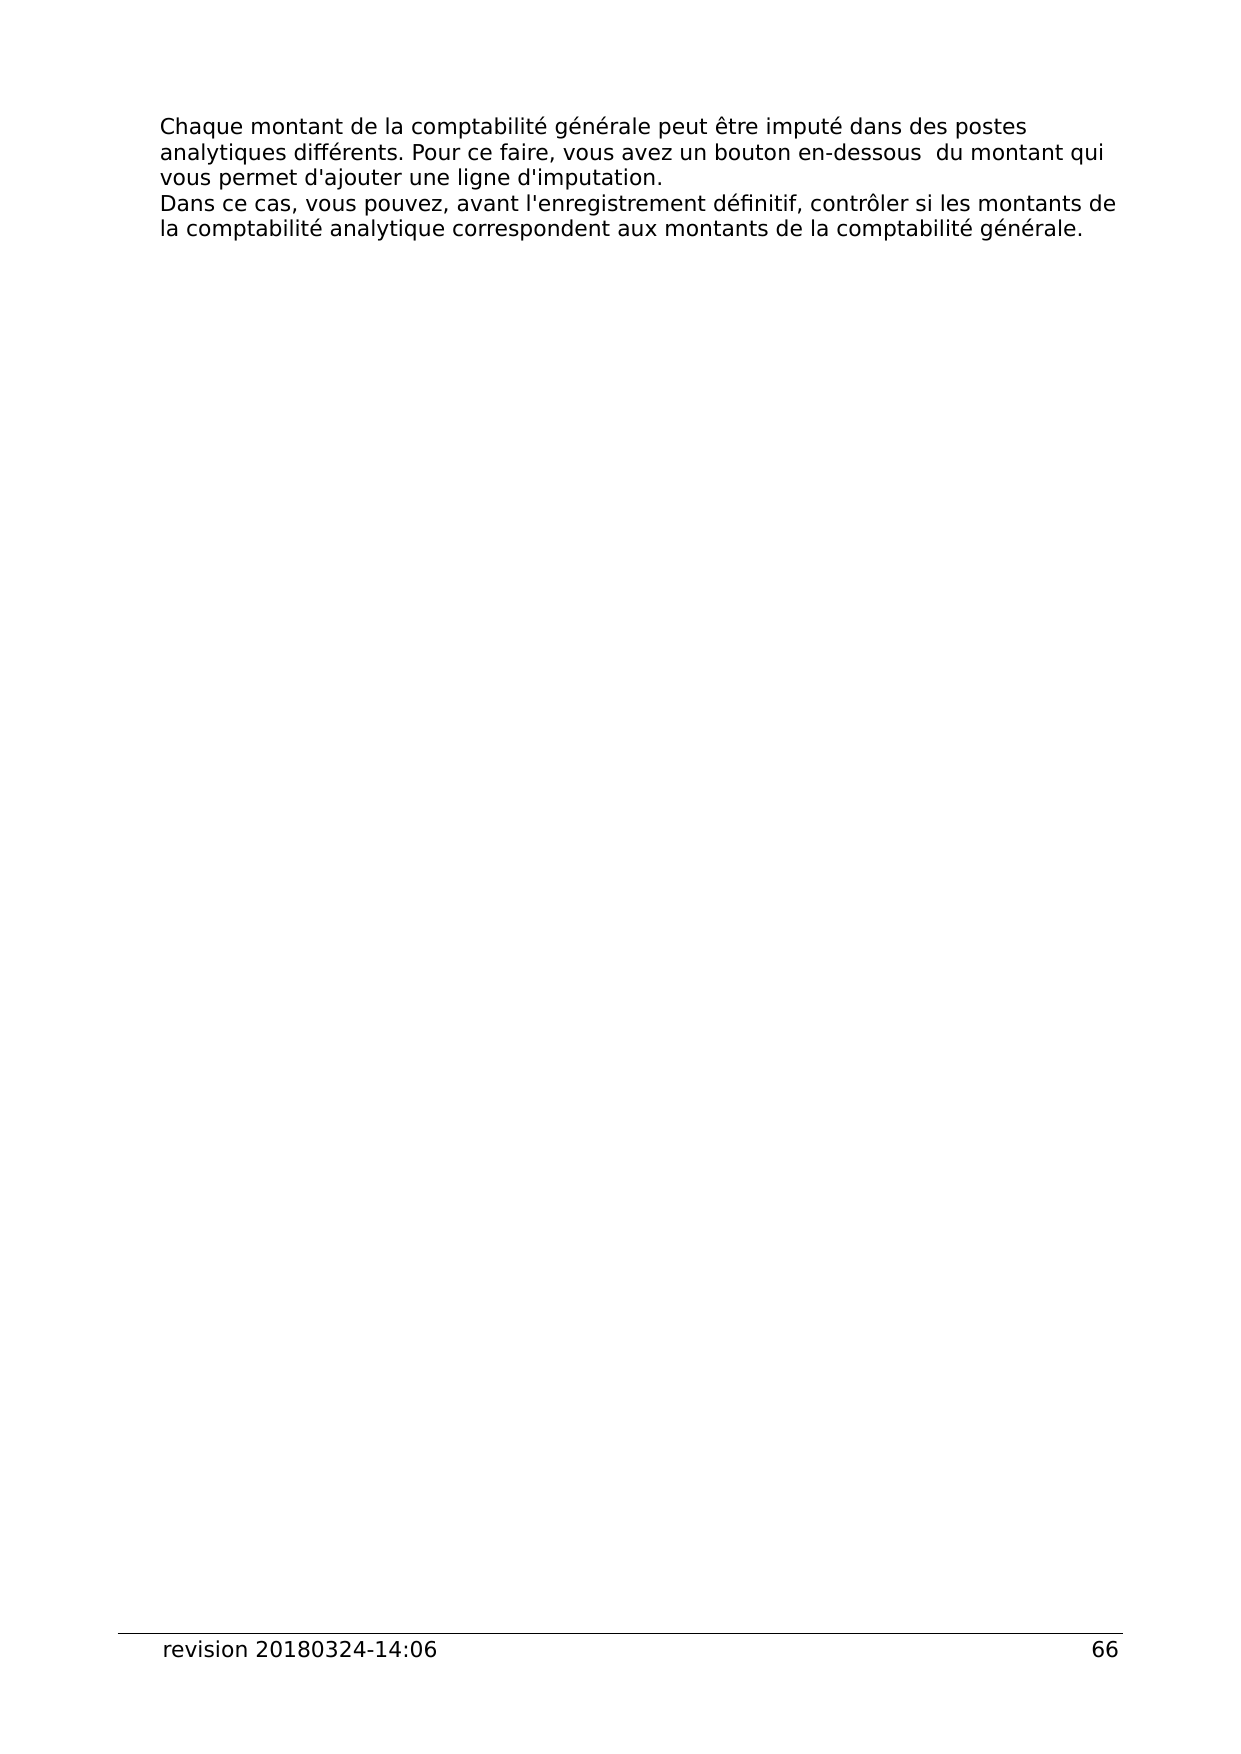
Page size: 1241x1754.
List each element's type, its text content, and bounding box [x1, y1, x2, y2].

text Dans ce cas, vous pouvez, avant l'enregistrement définitif, contrôler si les montants de la comptabilité analytique correspondent aux montants de la comptabilité générale. [159, 191, 1123, 242]
text Chaque montant de la comptabilité générale peut être imputé dans des postes analytiques différents. Pour ce faire, vous avez un bouton en-dessous du montant qui vous permet d'ajouter une ligne d'imputation. [159, 114, 1123, 191]
